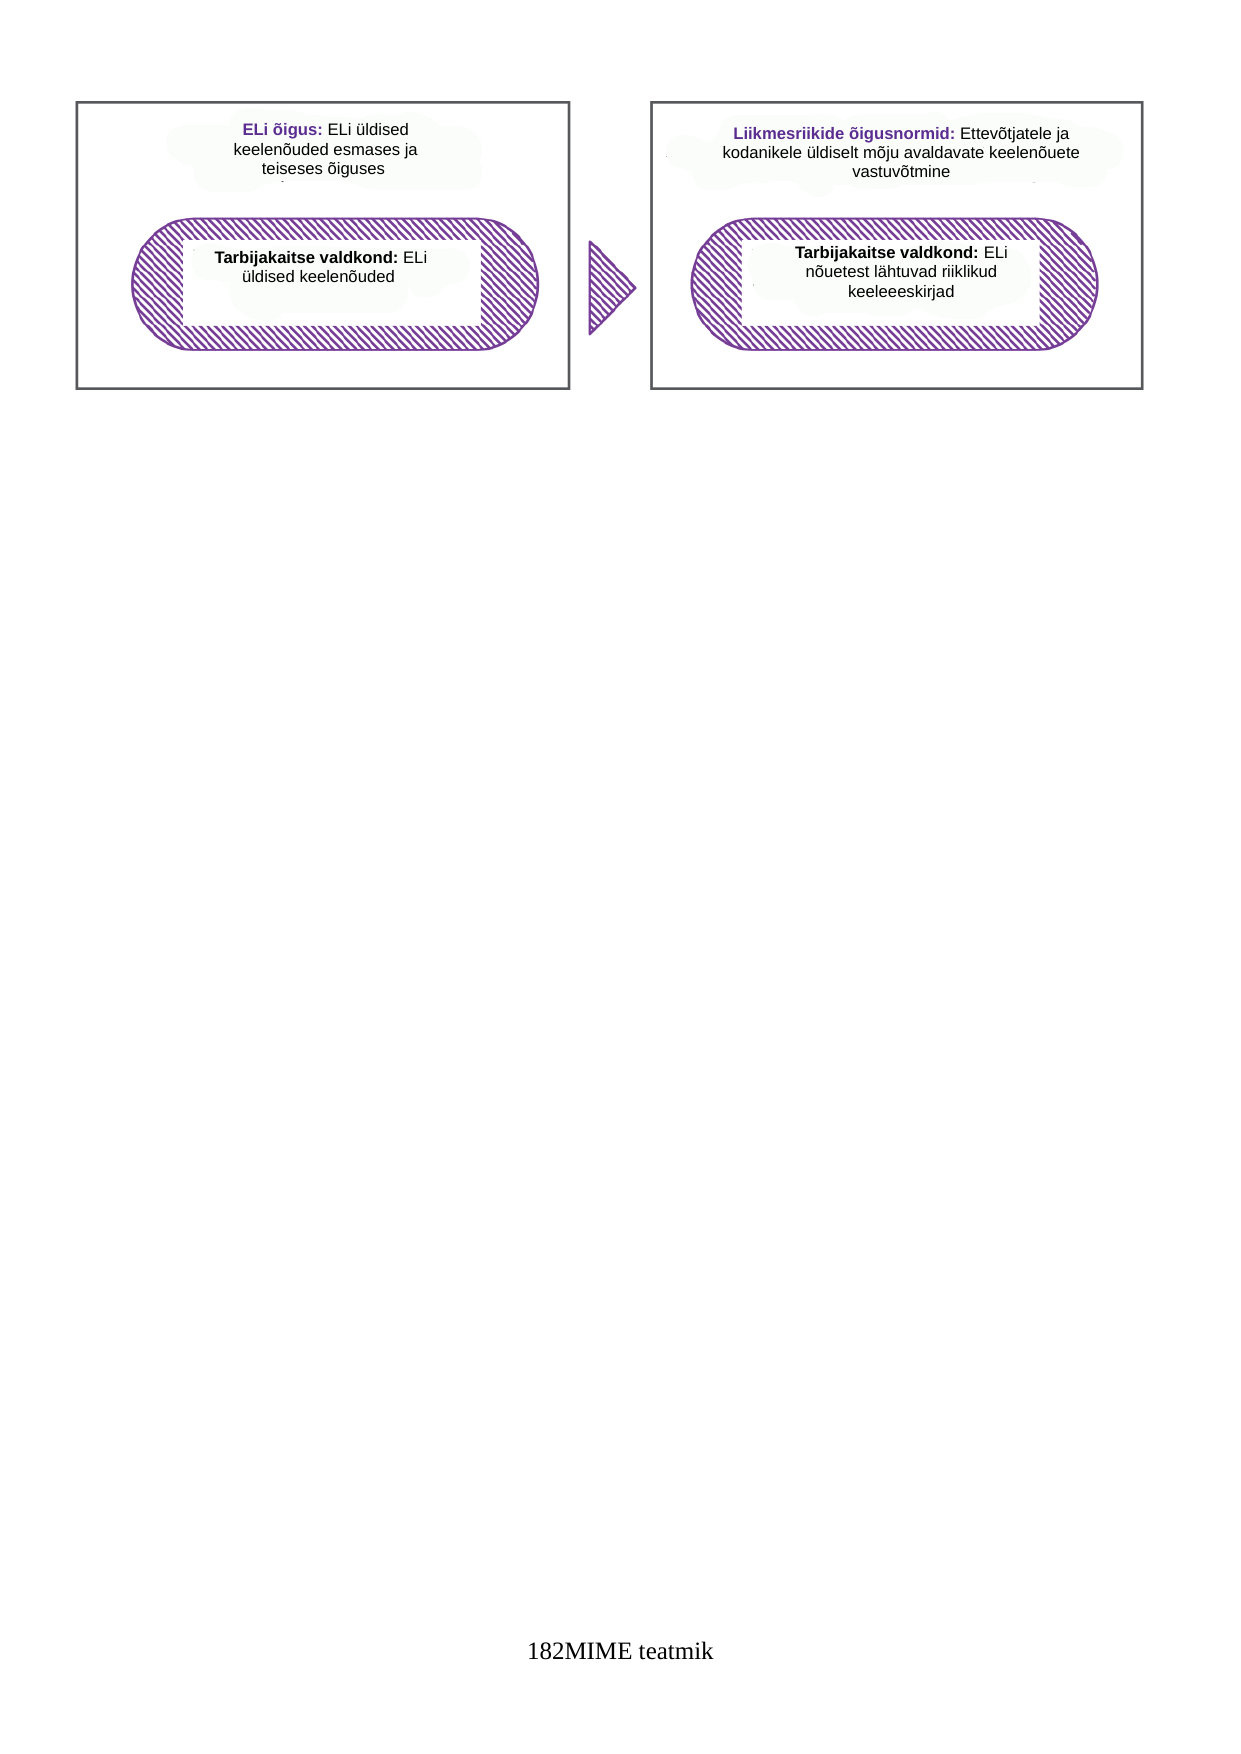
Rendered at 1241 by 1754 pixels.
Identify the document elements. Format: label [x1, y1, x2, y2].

picture [58, 88, 1159, 403]
